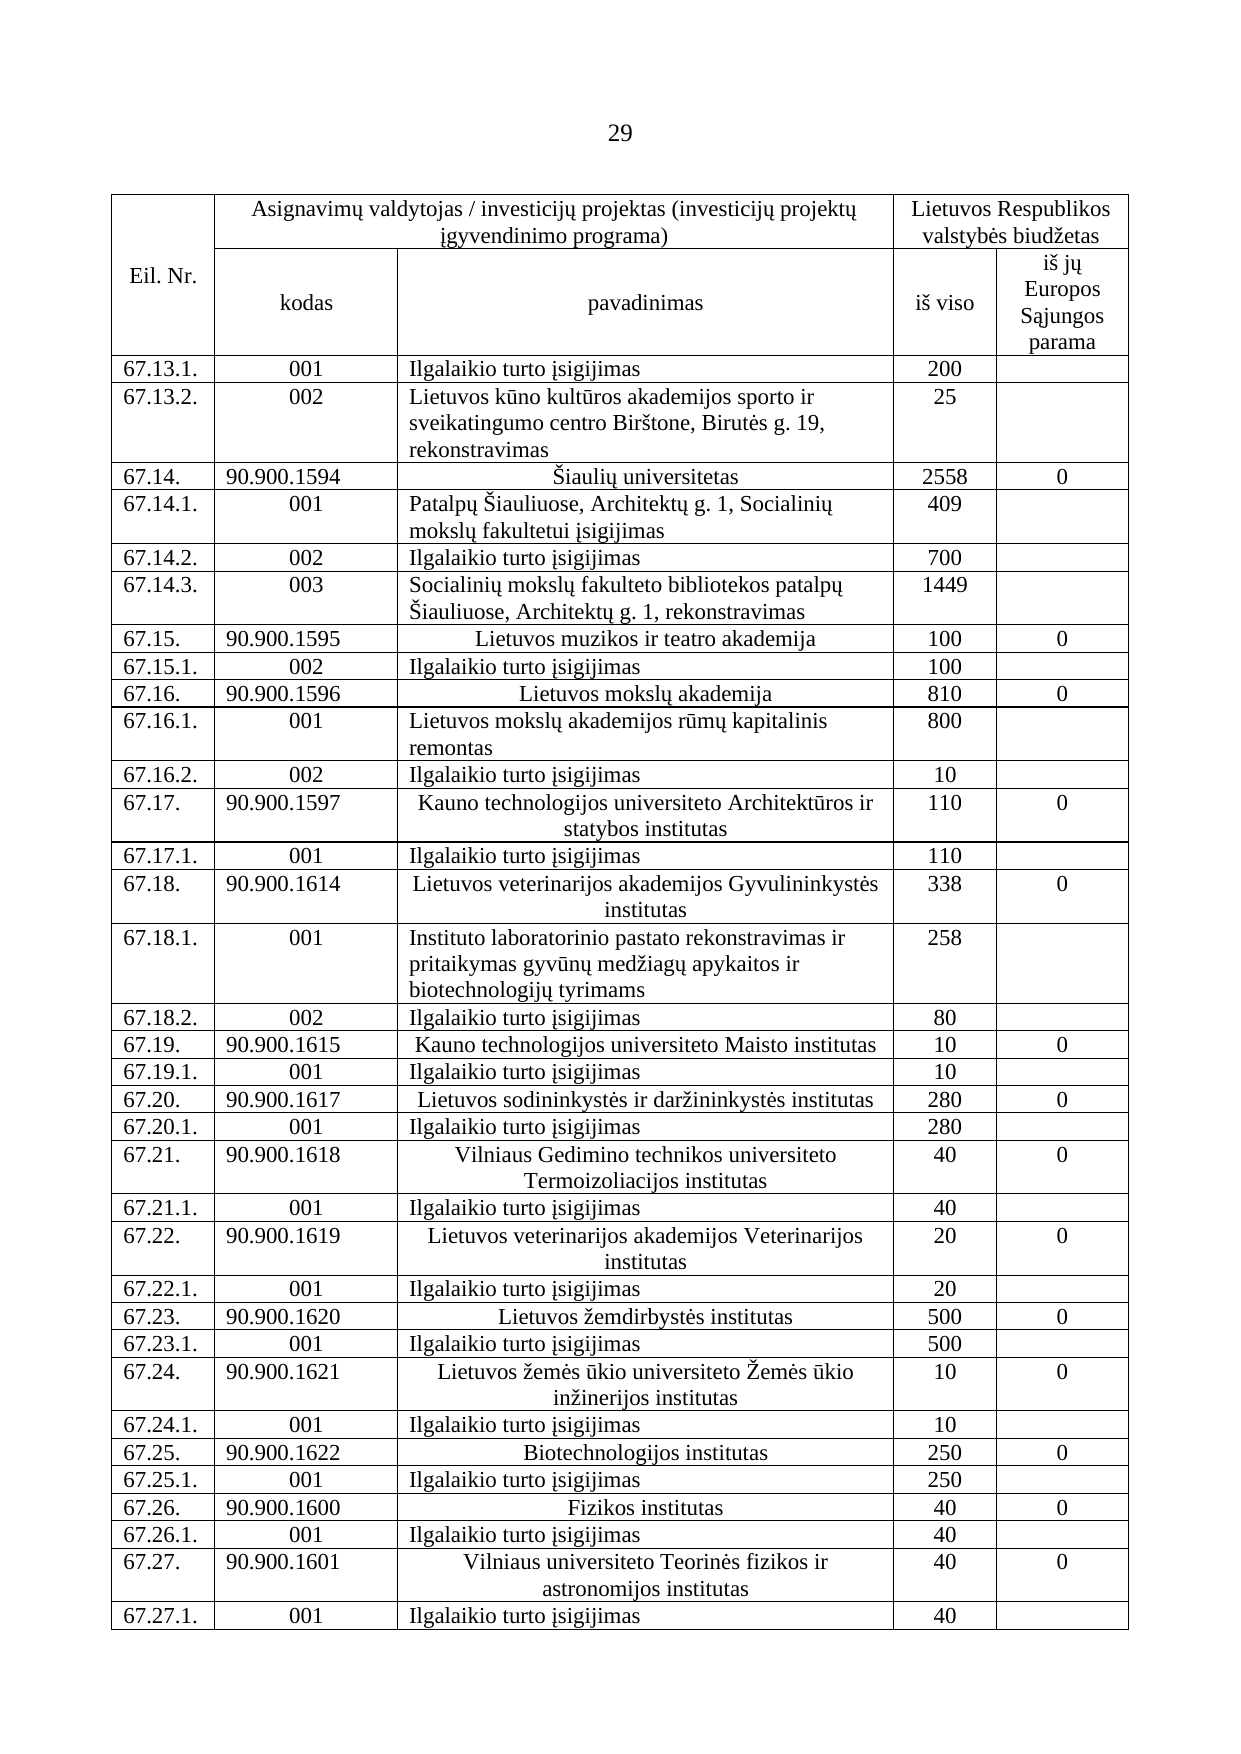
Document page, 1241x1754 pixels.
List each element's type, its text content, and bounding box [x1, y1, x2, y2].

table_cell 10 [894, 761, 996, 788]
table_cell Ilgalaikio turto įsigijimas [398, 1059, 893, 1085]
table_cell 500 [894, 1330, 996, 1357]
table_cell 90.900.1601 [215, 1549, 397, 1601]
table_cell 810 [894, 680, 996, 706]
table_cell 10 [894, 1358, 996, 1410]
table_cell 002 [215, 1004, 397, 1030]
table_cell 67.14.2. [112, 544, 214, 571]
table_cell 40 [894, 1521, 996, 1547]
table_header Lietuvos Respublikos valstybės biudžetas [894, 195, 1128, 248]
table_cell 001 [215, 1113, 397, 1139]
table_cell 67.27.1. [112, 1602, 214, 1628]
table_cell Lietuvos sodininkystės ir daržininkystės institutas [398, 1086, 893, 1112]
table_cell [997, 924, 1128, 1003]
table_cell 90.900.1619 [215, 1222, 397, 1274]
table_cell 0 [997, 1303, 1128, 1329]
table_cell [997, 490, 1128, 543]
table_cell 67.18. [112, 870, 214, 922]
table_cell 40 [894, 1494, 996, 1520]
table_cell 67.23.1. [112, 1330, 214, 1357]
table_cell 67.16. [112, 680, 214, 706]
table_cell kodas [215, 249, 397, 354]
table_cell 250 [894, 1466, 996, 1493]
table_cell Biotechnologijos institutas [398, 1439, 893, 1465]
table_cell 67.15.1. [112, 653, 214, 679]
table_cell 0 [997, 1222, 1128, 1274]
table_cell [997, 761, 1128, 788]
table_cell 0 [997, 680, 1128, 706]
table_cell 67.19.1. [112, 1059, 214, 1085]
table_cell 10 [894, 1031, 996, 1057]
table_cell 001 [215, 1330, 397, 1357]
table_cell iš jų Europos Sąjungos parama [997, 249, 1128, 354]
table_header Asignavimų valdytojas / investicijų projektas (investicijų projektų įgyvendinimo programa) [215, 195, 893, 248]
table_cell 001 [215, 1602, 397, 1628]
table_cell 90.900.1594 [215, 463, 397, 489]
table_cell 250 [894, 1439, 996, 1465]
table_cell [997, 1411, 1128, 1438]
table_cell 002 [215, 544, 397, 571]
table_cell 110 [894, 789, 996, 841]
table_cell 001 [215, 708, 397, 760]
table_cell iš viso [894, 249, 996, 354]
table_cell 67.22.1. [112, 1276, 214, 1302]
table_cell 001 [215, 924, 397, 1003]
table_cell 67.24.1. [112, 1411, 214, 1438]
table_cell [997, 1330, 1128, 1357]
table_cell 1449 [894, 572, 996, 624]
table_cell 67.26.1. [112, 1521, 214, 1547]
table_cell Ilgalaikio turto įsigijimas [398, 653, 893, 679]
table_cell Lietuvos veterinarijos akademijos Gyvulininkystės institutas [398, 870, 893, 922]
table_cell 100 [894, 625, 996, 652]
table_cell Šiaulių universitetas [398, 463, 893, 489]
table_cell 0 [997, 1549, 1128, 1601]
table_cell 67.22. [112, 1222, 214, 1274]
table_cell 0 [997, 1086, 1128, 1112]
table_cell 0 [997, 463, 1128, 489]
table_cell 67.17.1. [112, 843, 214, 869]
table_cell Instituto laboratorinio pastato rekonstravimas ir pritaikymas gyvūnų medžiagų apykaitos ir biotechnologijų tyrimams [398, 924, 893, 1003]
table_cell [997, 1004, 1128, 1030]
table_cell 002 [215, 761, 397, 788]
table_cell Patalpų Šiauliuose, Architektų g. 1, Socialinių mokslų fakultetui įsigijimas [398, 490, 893, 543]
table_cell 001 [215, 1194, 397, 1221]
table_cell 90.900.1618 [215, 1141, 397, 1193]
table_cell 67.14. [112, 463, 214, 489]
table_cell 40 [894, 1602, 996, 1628]
table_cell 67.15. [112, 625, 214, 652]
table_cell Lietuvos muzikos ir teatro akademija [398, 625, 893, 652]
table_cell 003 [215, 572, 397, 624]
table_cell 67.20. [112, 1086, 214, 1112]
table_cell [997, 383, 1128, 462]
table_cell Lietuvos žemės ūkio universiteto Žemės ūkio inžinerijos institutas [398, 1358, 893, 1410]
table_cell 67.27. [112, 1549, 214, 1601]
table_cell 67.21.1. [112, 1194, 214, 1221]
table_cell 0 [997, 789, 1128, 841]
table_cell 002 [215, 653, 397, 679]
table_cell 0 [997, 625, 1128, 652]
table_cell 40 [894, 1141, 996, 1193]
table_cell Ilgalaikio turto įsigijimas [398, 1411, 893, 1438]
table_cell 67.25. [112, 1439, 214, 1465]
table_cell [997, 843, 1128, 869]
table_cell Ilgalaikio turto įsigijimas [398, 1276, 893, 1302]
table_cell Socialinių mokslų fakulteto bibliotekos patalpų Šiauliuose, Architektų g. 1, rekonstravimas [398, 572, 893, 624]
table_cell 001 [215, 843, 397, 869]
table_cell 90.900.1600 [215, 1494, 397, 1520]
table_cell 001 [215, 1466, 397, 1493]
table_cell 90.900.1620 [215, 1303, 397, 1329]
table_cell 500 [894, 1303, 996, 1329]
table_cell 001 [215, 490, 397, 543]
table_cell 67.13.1. [112, 356, 214, 382]
table_cell 700 [894, 544, 996, 571]
table_cell [997, 1602, 1128, 1628]
table_cell 67.26. [112, 1494, 214, 1520]
table_cell 001 [215, 1276, 397, 1302]
table_cell [997, 572, 1128, 624]
table_cell [997, 1113, 1128, 1139]
table_cell [997, 544, 1128, 571]
table_cell Lietuvos veterinarijos akademijos Veterinarijos institutas [398, 1222, 893, 1274]
table_cell pavadinimas [398, 249, 893, 354]
table_cell 0 [997, 1141, 1128, 1193]
table_cell Ilgalaikio turto įsigijimas [398, 843, 893, 869]
table_cell 67.18.2. [112, 1004, 214, 1030]
table_cell 002 [215, 383, 397, 462]
table_cell [997, 1521, 1128, 1547]
table_cell [997, 653, 1128, 679]
table_cell 90.900.1621 [215, 1358, 397, 1410]
table_cell 90.900.1615 [215, 1031, 397, 1057]
table_cell Ilgalaikio turto įsigijimas [398, 1466, 893, 1493]
table_cell 40 [894, 1549, 996, 1601]
table_cell 0 [997, 1358, 1128, 1410]
table_cell 67.16.2. [112, 761, 214, 788]
table_cell 67.21. [112, 1141, 214, 1193]
table_cell 10 [894, 1411, 996, 1438]
table_cell Ilgalaikio turto įsigijimas [398, 1194, 893, 1221]
table_cell 200 [894, 356, 996, 382]
table_cell 0 [997, 1439, 1128, 1465]
table_header Eil. Nr. [112, 195, 214, 354]
table_cell 001 [215, 1059, 397, 1085]
table_cell 25 [894, 383, 996, 462]
table_cell [997, 1276, 1128, 1302]
table_cell Ilgalaikio turto įsigijimas [398, 1330, 893, 1357]
table_cell 67.13.2. [112, 383, 214, 462]
table_cell Ilgalaikio turto įsigijimas [398, 1602, 893, 1628]
table_cell Ilgalaikio turto įsigijimas [398, 1113, 893, 1139]
table_cell 001 [215, 1521, 397, 1547]
table_cell 338 [894, 870, 996, 922]
table_cell 90.900.1617 [215, 1086, 397, 1112]
table_cell Ilgalaikio turto įsigijimas [398, 544, 893, 571]
table_cell 67.16.1. [112, 708, 214, 760]
table_cell [997, 708, 1128, 760]
table_cell 67.23. [112, 1303, 214, 1329]
table_cell 40 [894, 1194, 996, 1221]
table_cell Fizikos institutas [398, 1494, 893, 1520]
table_cell 110 [894, 843, 996, 869]
table_cell 67.18.1. [112, 924, 214, 1003]
table_cell Ilgalaikio turto įsigijimas [398, 761, 893, 788]
table_cell 0 [997, 870, 1128, 922]
table_cell 67.20.1. [112, 1113, 214, 1139]
table_cell [997, 1194, 1128, 1221]
table_cell 20 [894, 1276, 996, 1302]
table_cell 10 [894, 1059, 996, 1085]
table_cell 67.24. [112, 1358, 214, 1410]
table_cell Lietuvos mokslų akademijos rūmų kapitalinis remontas [398, 708, 893, 760]
table_cell 001 [215, 356, 397, 382]
table_cell 20 [894, 1222, 996, 1274]
table_cell 90.900.1596 [215, 680, 397, 706]
table_cell 67.14.3. [112, 572, 214, 624]
table_cell Kauno technologijos universiteto Maisto institutas [398, 1031, 893, 1057]
table_cell 800 [894, 708, 996, 760]
table_cell Ilgalaikio turto įsigijimas [398, 356, 893, 382]
table_cell [997, 356, 1128, 382]
table_cell 258 [894, 924, 996, 1003]
table_cell [997, 1059, 1128, 1085]
table_cell 0 [997, 1494, 1128, 1520]
table_cell 90.900.1597 [215, 789, 397, 841]
table_cell 67.25.1. [112, 1466, 214, 1493]
table_cell [997, 1466, 1128, 1493]
table_cell 80 [894, 1004, 996, 1030]
table_cell 001 [215, 1411, 397, 1438]
table_cell Ilgalaikio turto įsigijimas [398, 1004, 893, 1030]
table_cell 100 [894, 653, 996, 679]
table_cell Vilniaus universiteto Teorinės fizikos ir astronomijos institutas [398, 1549, 893, 1601]
table_cell 0 [997, 1031, 1128, 1057]
table_cell 280 [894, 1113, 996, 1139]
table_cell 67.14.1. [112, 490, 214, 543]
table_cell 67.19. [112, 1031, 214, 1057]
table_cell Kauno technologijos universiteto Architektūros ir statybos institutas [398, 789, 893, 841]
table_cell 90.900.1614 [215, 870, 397, 922]
table_cell Lietuvos žemdirbystės institutas [398, 1303, 893, 1329]
table_cell 90.900.1622 [215, 1439, 397, 1465]
table_cell 2558 [894, 463, 996, 489]
table_cell 67.17. [112, 789, 214, 841]
table_cell 90.900.1595 [215, 625, 397, 652]
table_cell Lietuvos mokslų akademija [398, 680, 893, 706]
table_cell Lietuvos kūno kultūros akademijos sporto ir sveikatingumo centro Birštone, Birutės g. 19, rekonstravimas [398, 383, 893, 462]
table_cell 280 [894, 1086, 996, 1112]
table_cell Vilniaus Gedimino technikos universiteto Termoizoliacijos institutas [398, 1141, 893, 1193]
table_cell Ilgalaikio turto įsigijimas [398, 1521, 893, 1547]
table_cell 409 [894, 490, 996, 543]
